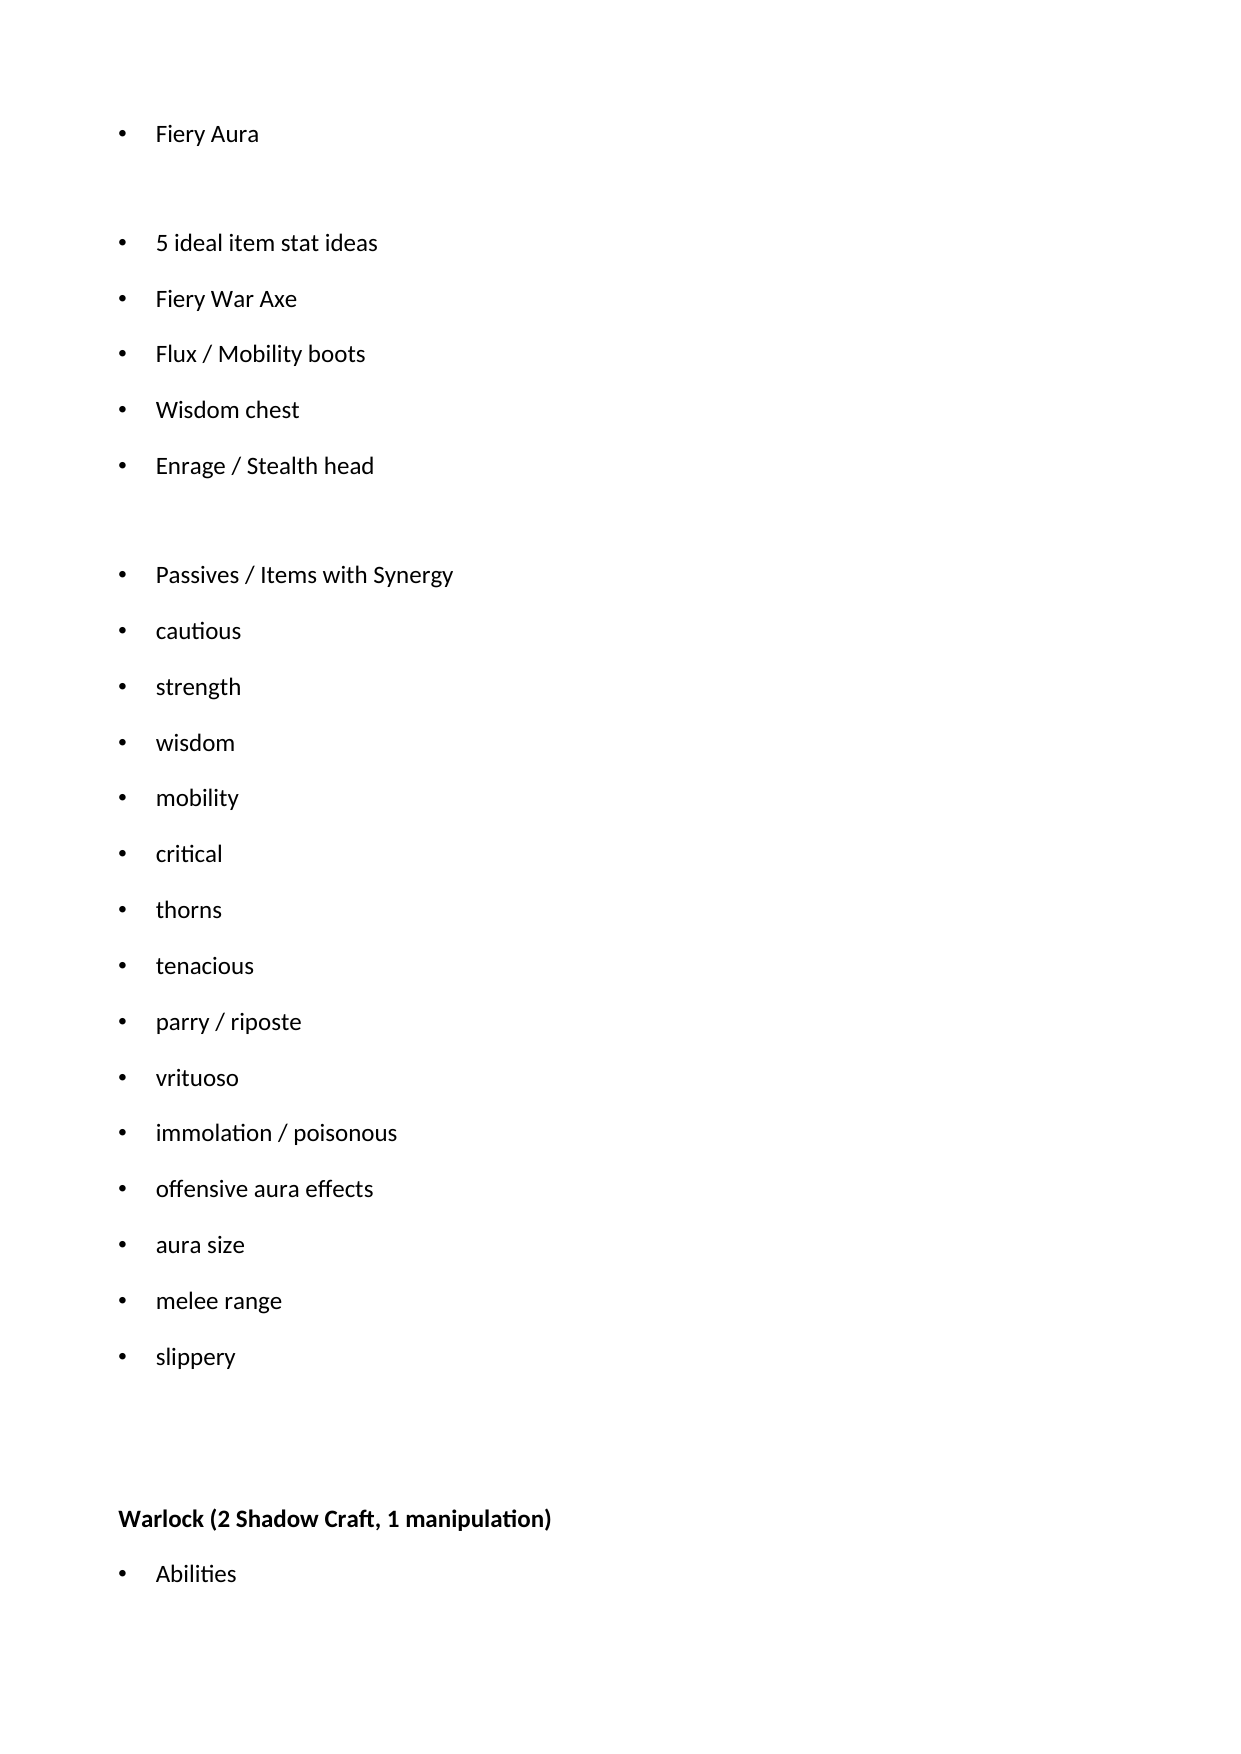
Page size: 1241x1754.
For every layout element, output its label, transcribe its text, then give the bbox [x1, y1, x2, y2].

list Fiery War Axe [81, 283, 1122, 313]
list tenacious [81, 950, 1122, 981]
list strength [81, 671, 1122, 701]
list cautious [81, 615, 1122, 646]
list offensive aura effects [81, 1173, 1122, 1204]
list Enrage / Stealth head [81, 450, 1122, 481]
list thorns [81, 894, 1122, 925]
list mobility [81, 782, 1122, 813]
text Warlock (2 Shadow Craft, 1 manipulation) [118, 1503, 1122, 1533]
list Fiery Aura [81, 118, 1122, 149]
list Wisdom chest [81, 394, 1122, 425]
list immolation / poisonous [81, 1117, 1122, 1148]
list slippery [81, 1341, 1122, 1371]
list vrituoso [81, 1062, 1122, 1092]
list aura size [81, 1229, 1122, 1260]
list melee range [81, 1285, 1122, 1316]
list Abilities [81, 1558, 1122, 1589]
list 5 ideal item stat ideas [81, 227, 1122, 257]
list critical [81, 838, 1122, 869]
list Flux / Mobility boots [81, 339, 1122, 369]
list wisdom [81, 727, 1122, 757]
list Passives / Items with Synergy [81, 559, 1122, 590]
list parry / riposte [81, 1006, 1122, 1036]
